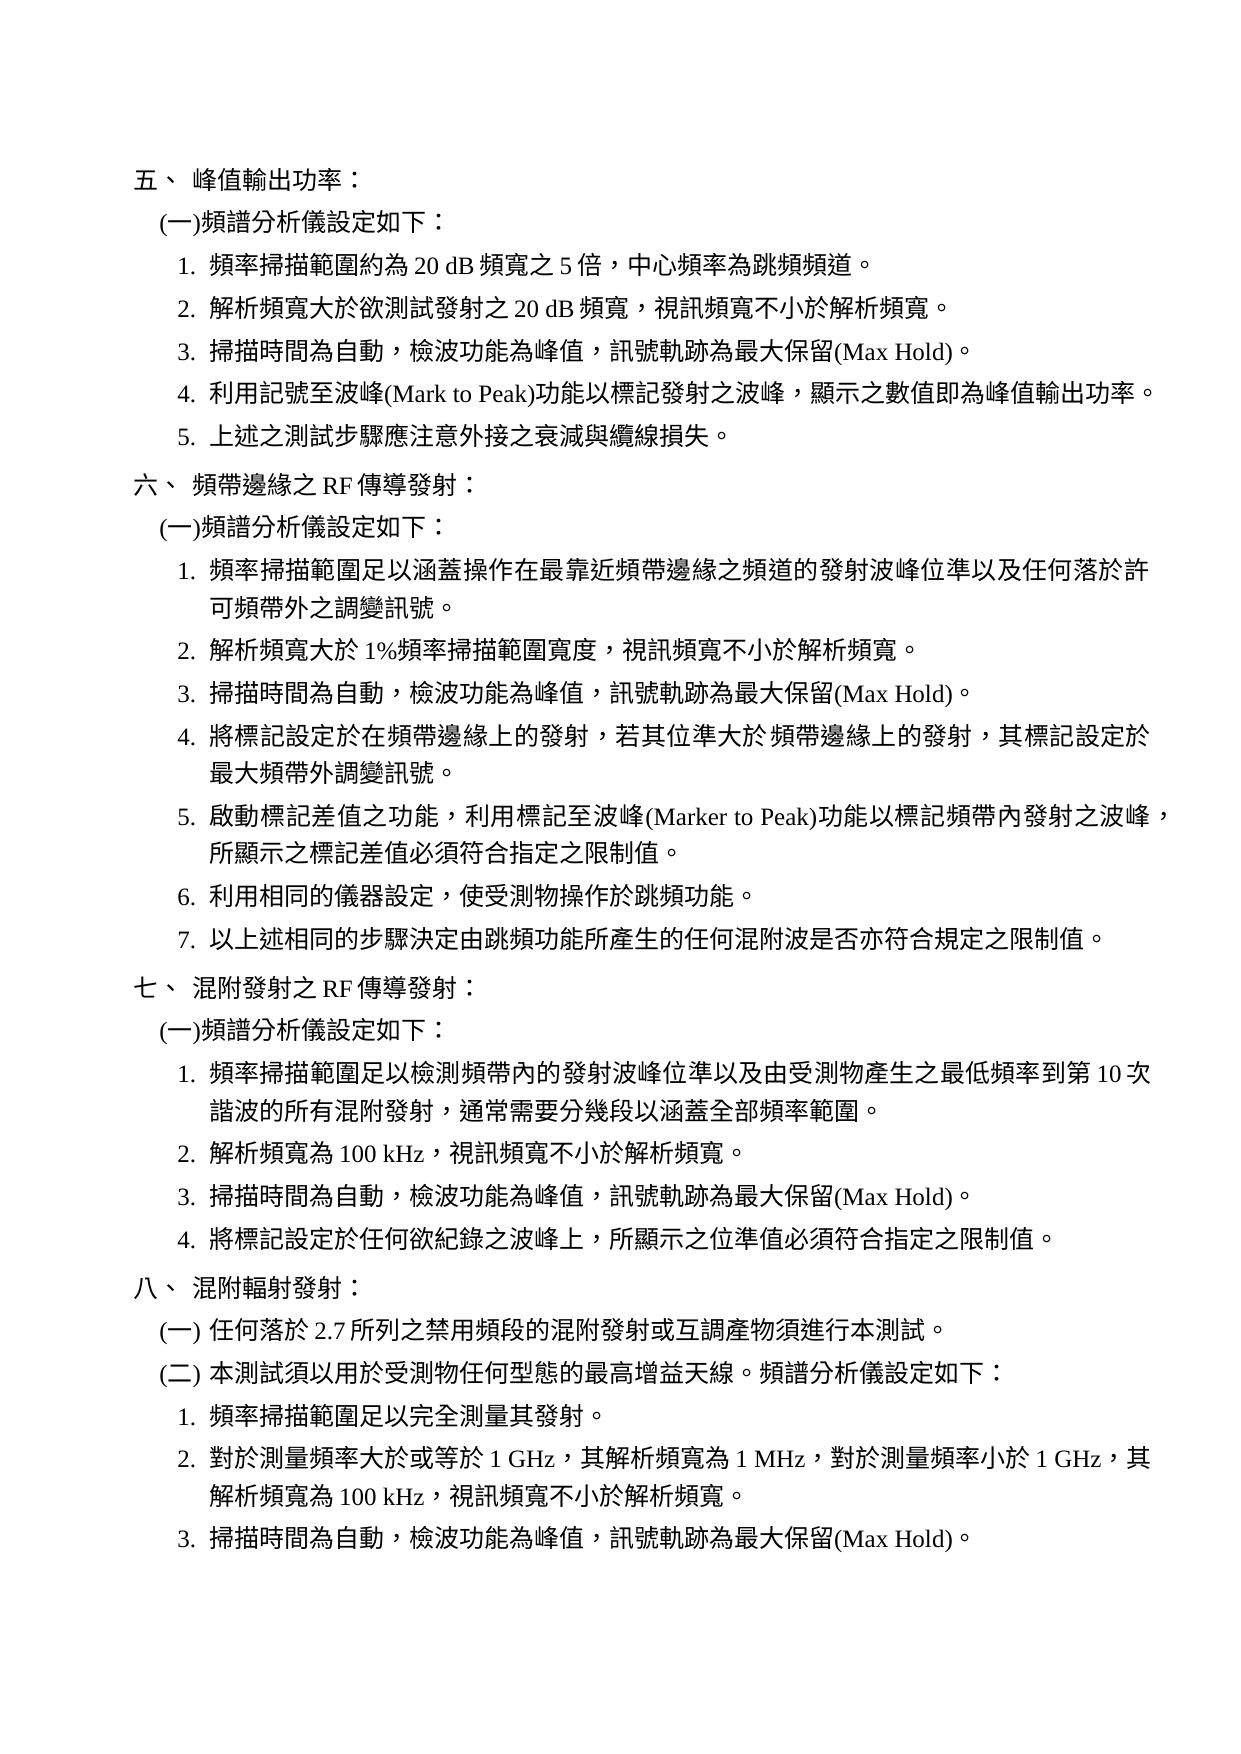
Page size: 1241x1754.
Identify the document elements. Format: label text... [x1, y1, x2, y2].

list 頻率掃描範圍足以檢測頻帶內的發射波峰位準以及由受測物產生之最低頻率到第10次諧波的所有混附發射，通常需要分幾段以涵蓋全部頻率範圍。 [177, 1053, 1152, 1128]
list 頻率掃描範圍足以涵蓋操作在最靠近頻帶邊緣之頻道的發射波峰位準以及任何落於許可頻帶外之調變訊號。 [177, 550, 1152, 625]
list 將標記設定於任何欲紀錄之波峰上，所顯示之位準值必須符合指定之限制值。 [177, 1218, 1152, 1256]
list 頻譜分析儀設定如下： [159, 202, 1152, 240]
list 混附輻射發射： [133, 1268, 1152, 1305]
list 對於測量頻率大於或等於1 GHz，其解析頻寬為1 MHz，對於測量頻率小於1 GHz，其解析頻寬為100 kHz，視訊頻寬不小於解析頻寬。 [177, 1438, 1152, 1513]
list 頻帶邊緣之RF傳導發射： [133, 466, 1152, 502]
list 頻率掃描範圍足以完全測量其發射。 [177, 1395, 1152, 1433]
list 頻率掃描範圍約為20 dB頻寬之5倍，中心頻率為跳頻頻道。 [177, 245, 1152, 282]
list 啟動標記差值之功能，利用標記至波峰(Marker to Peak)功能以標記頻帶內發射之波峰，所顯示之標記差值必須符合指定之限制值。 [177, 796, 1152, 871]
list 掃描時間為自動，檢波功能為峰值，訊號軌跡為最大保留(Max Hold)。 [177, 1176, 1152, 1213]
list 解析頻寬大於欲測試發射之20 dB頻寬，視訊頻寬不小於解析頻寬。 [177, 288, 1152, 325]
list 頻譜分析儀設定如下： [159, 507, 1152, 545]
list 解析頻寬為100 kHz，視訊頻寬不小於解析頻寬。 [177, 1133, 1152, 1171]
list 任何落於2.7所列之禁用頻段的混附發射或互調產物須進行本測試。 [159, 1310, 1152, 1347]
list 混附發射之RF傳導發射： [133, 969, 1152, 1005]
list 峰值輸出功率： [133, 161, 1152, 197]
list 掃描時間為自動，檢波功能為峰值，訊號軌跡為最大保留(Max Hold)。 [177, 1518, 1152, 1556]
list 將標記設定於在頻帶邊緣上的發射，若其位準大於頻帶邊緣上的發射，其標記設定於最大頻帶外調變訊號。 [177, 716, 1152, 791]
list 以上述相同的步驟決定由跳頻功能所產生的任何混附波是否亦符合規定之限制值。 [177, 919, 1152, 956]
list 掃描時間為自動，檢波功能為峰值，訊號軌跡為最大保留(Max Hold)。 [177, 673, 1152, 710]
list 解析頻寬大於1%頻率掃描範圍寬度，視訊頻寬不小於解析頻寬。 [177, 630, 1152, 668]
list 頻譜分析儀設定如下： [159, 1010, 1152, 1048]
list 本測試須以用於受測物任何型態的最高增益天線。頻譜分析儀設定如下： [159, 1353, 1152, 1390]
list 掃描時間為自動，檢波功能為峰值，訊號軌跡為最大保留(Max Hold)。 [177, 330, 1152, 368]
list 利用記號至波峰(Mark to Peak)功能以標記發射之波峰，顯示之數值即為峰值輸出功率。 [177, 373, 1152, 411]
list 利用相同的儀器設定，使受測物操作於跳頻功能。 [177, 876, 1152, 913]
list 上述之測試步驟應注意外接之衰減與纜線損失。 [177, 416, 1152, 453]
